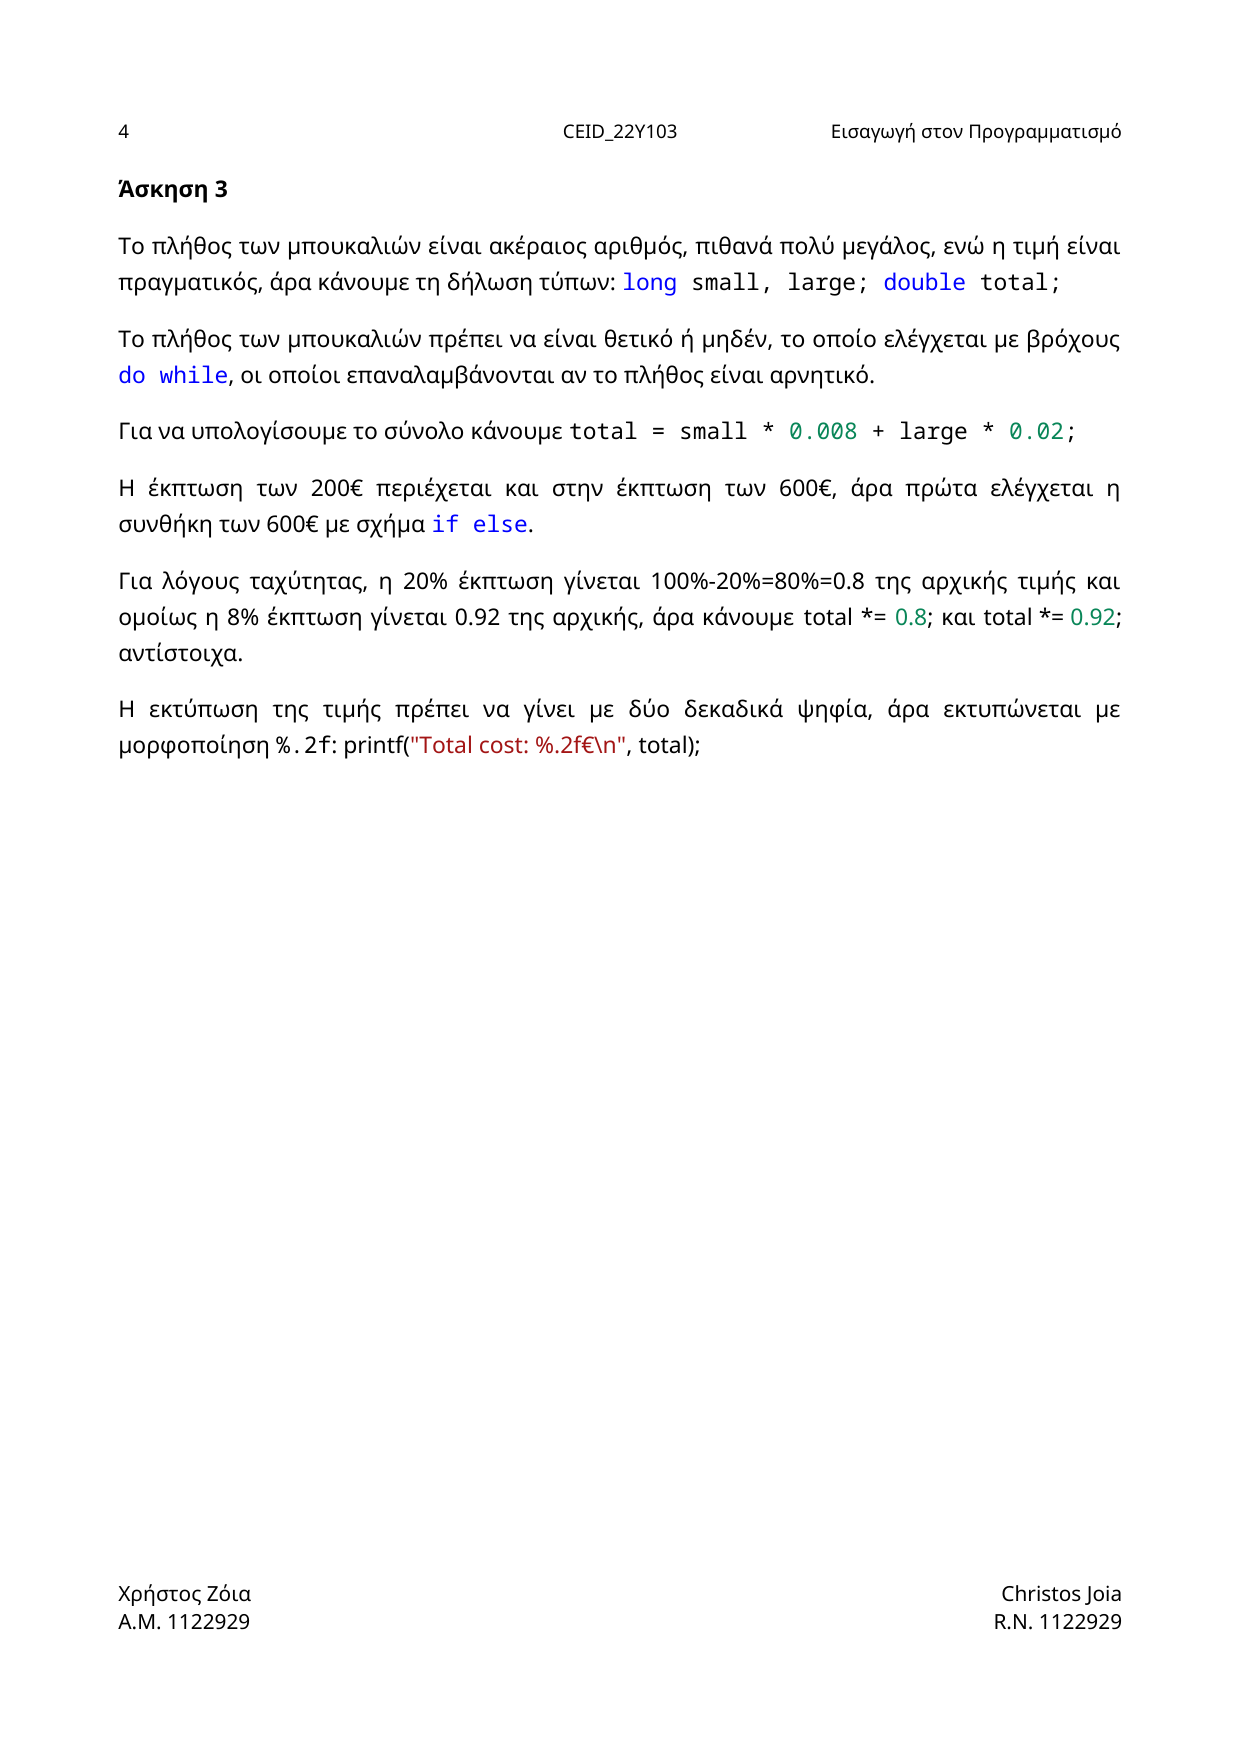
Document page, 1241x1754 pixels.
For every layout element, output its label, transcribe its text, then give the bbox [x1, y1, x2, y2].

text Για λόγους ταχύτητας, η 20% έκπτωση γίνεται 100%-20%=80%=0.8 της αρχικής τιμής και ομοίως η 8% έκπτωση γίνεται 0.92 της αρχικής, άρα κάνουμε total *= 0.8; και total *= 0.92; αντίστοιχα. [118, 565, 1122, 668]
text Για να υπολογίσουμε το σύνολο κάνουμε total = small * 0.008 + large * 0.02; [118, 415, 1122, 447]
text Άσκηση 3 [118, 173, 1122, 204]
text Η έκπτωση των 200€ περιέχεται και στην έκπτωση των 600€, άρα πρώτα ελέγχεται η συνθήκη των 600€ με σχήμα if else. [118, 472, 1122, 539]
text Το πλήθος των μπουκαλιών πρέπει να είναι θετικό ή μηδέν, το οποίο ελέγχεται με βρόχους do while, οι οποίοι επαναλαμβάνονται αν το πλήθος είναι αρνητικό. [118, 323, 1122, 390]
text Το πλήθος των μπουκαλιών είναι ακέραιος αριθμός, πιθανά πολύ μεγάλος, ενώ η τιμή είναι πραγματικός, άρα κάνουμε τη δήλωση τύπων: long small, large; double total; [118, 230, 1122, 297]
text Η εκτύπωση της τιμής πρέπει να γίνει με δύο δεκαδικά ψηφία, άρα εκτυπώνεται με μορφοποίηση %.2f: printf("Total cost: %.2f€\n", total); [118, 693, 1122, 761]
